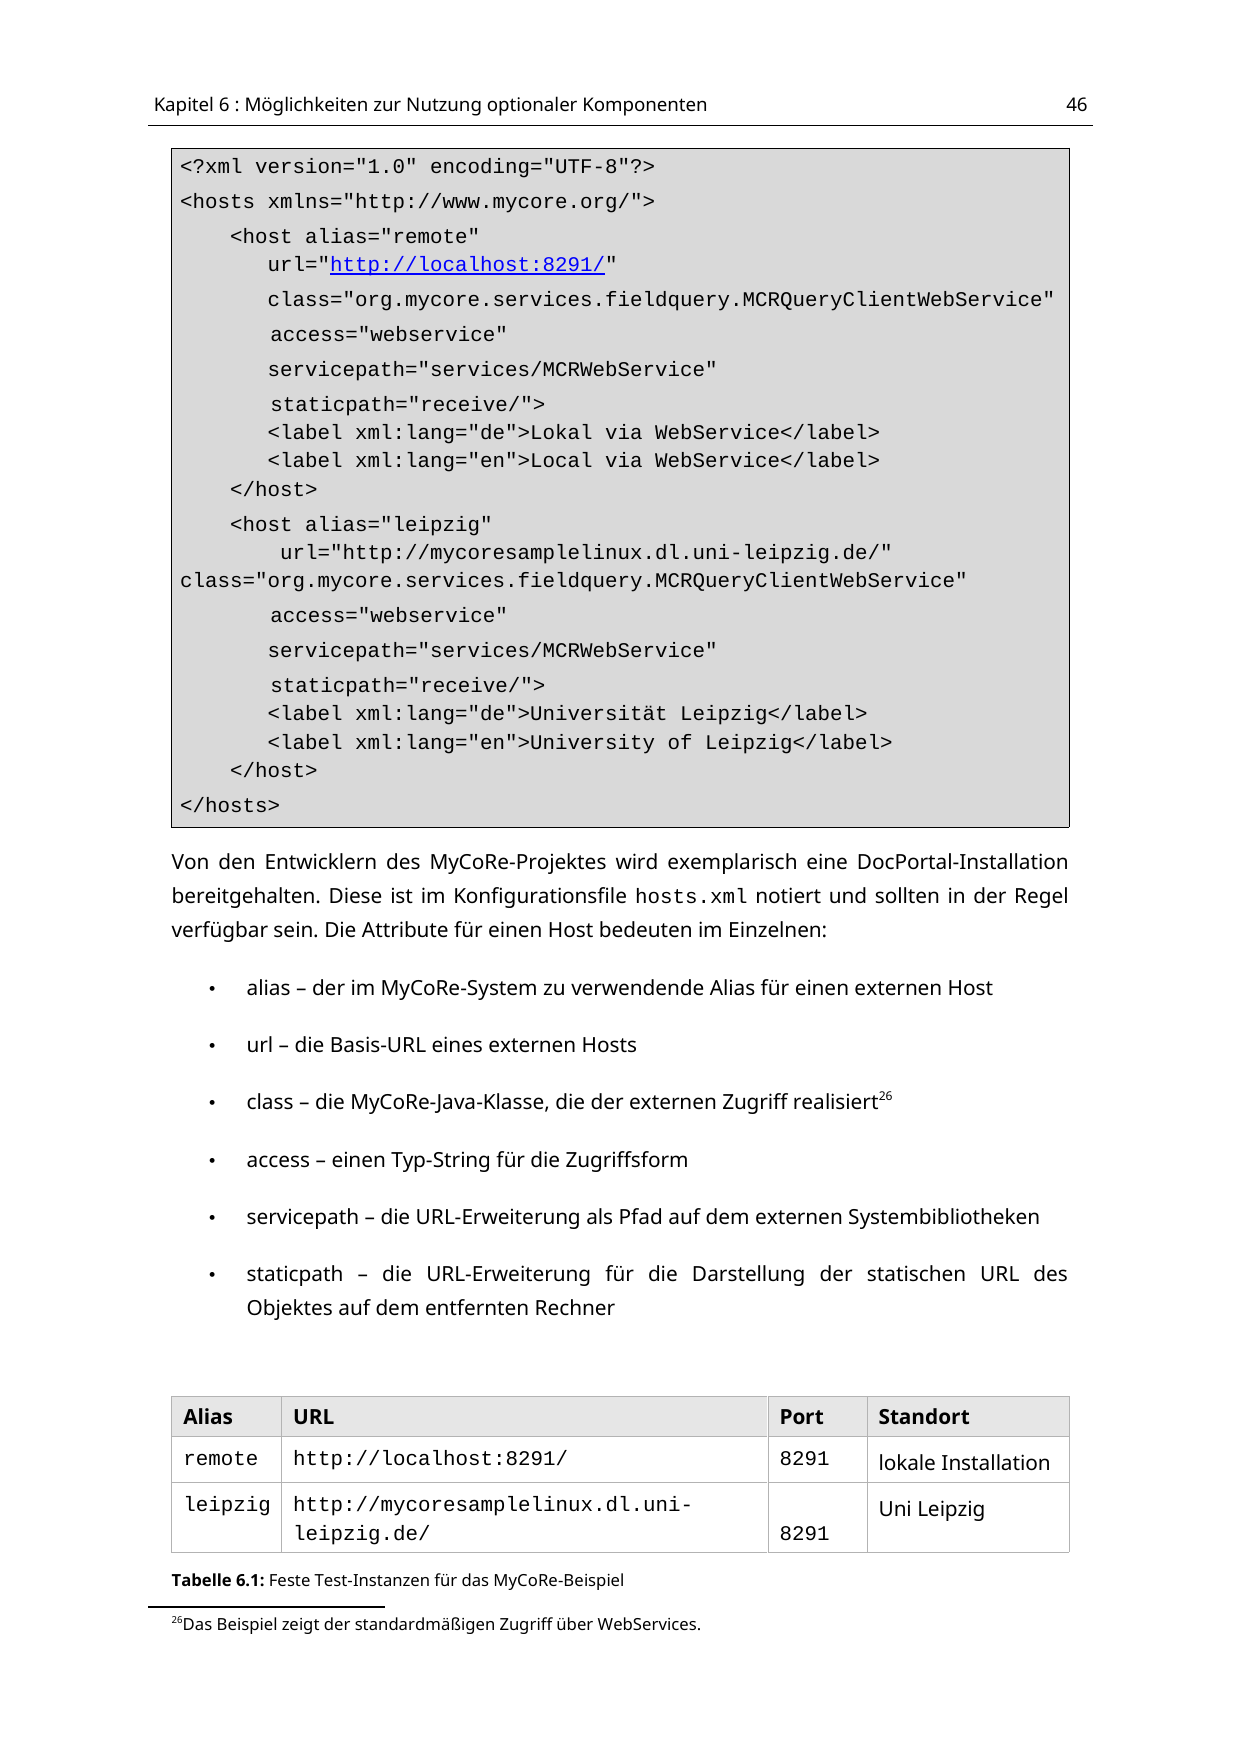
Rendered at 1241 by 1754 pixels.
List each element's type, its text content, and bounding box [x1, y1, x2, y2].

text access="webservice" [172, 597, 1069, 629]
table_cell remote [172, 1437, 281, 1482]
list class – die MyCoRe-Java-Klasse, die der externen Zugriff realisiert [209, 1087, 1069, 1116]
text staticpath="receive/"> <label xml:lang="de">Universität Leipzig</label> <label xml:lang="en">University of Leipzig</label> </host> [172, 667, 1069, 783]
list staticpath – die URL-Erweiterung für die Darstellung der statischen URL des Objektes auf dem entfernten Rechner [209, 1259, 1069, 1322]
text Von den Entwicklern des MyCoRe-Projektes wird exemplarisch eine DocPortal-Installation bereitgehalten. Diese ist im Konfigurationsfile hosts.xml notiert und sollten in der Regel verfügbar sein. Die Attribute für einen Host bedeuten im Einzelnen: [171, 847, 1069, 943]
text </hosts> [172, 787, 1069, 827]
text staticpath="receive/"> <label xml:lang="de">Lokal via WebService</label> <label xml:lang="en">Local via WebService</label> </host> [172, 386, 1069, 502]
table_cell http://localhost:8291/ [282, 1437, 767, 1482]
text <?xml version="1.0" encoding="UTF-8"?> [172, 149, 1069, 179]
table_header URL [282, 1397, 767, 1436]
text <host alias="leipzig" url="http://mycoresamplelinux.dl.uni-leipzig.de/" class="org.mycore.services.fieldquery.MCRQueryClientWebService" [172, 506, 1069, 594]
table_cell lokale Installation [868, 1437, 1069, 1482]
list access – einen Typ-String für die Zugriffsform [209, 1145, 1069, 1173]
list Das Beispiel zeigt der standardmäßigen Zugriff über WebServices. [171, 1613, 1069, 1636]
table_cell leipzig [172, 1483, 281, 1552]
table_cell 8291 [769, 1483, 867, 1552]
text <host alias="remote" url="http://localhost:8291/" [172, 218, 1069, 278]
text servicepath="services/MCRWebService" [172, 632, 1069, 664]
list servicepath – die URL-Erweiterung als Pfad auf dem externen Systembibliotheken [209, 1202, 1069, 1230]
list alias – der im MyCoRe-System zu verwendende Alias für einen externen Host [209, 973, 1069, 1001]
text servicepath="services/MCRWebService" [172, 351, 1069, 383]
list url – die Basis-URL eines externen Hosts [209, 1030, 1069, 1058]
text Tabelle 6.1: Feste Test-Instanzen für das MyCoRe-Beispiel [171, 1568, 1069, 1591]
table_cell 8291 [769, 1437, 867, 1482]
table_header Standort [868, 1397, 1069, 1436]
table_cell Uni Leipzig [868, 1483, 1069, 1552]
table_header Port [769, 1397, 867, 1436]
text <hosts xmlns="http://www.mycore.org/"> [172, 183, 1069, 214]
text class="org.mycore.services.fieldquery.MCRQueryClientWebService" [172, 281, 1069, 313]
table_header Alias [172, 1397, 281, 1436]
table_cell http://mycoresamplelinux.dl.uni-leipzig.de/ [282, 1483, 767, 1552]
text access="webservice" [172, 316, 1069, 348]
